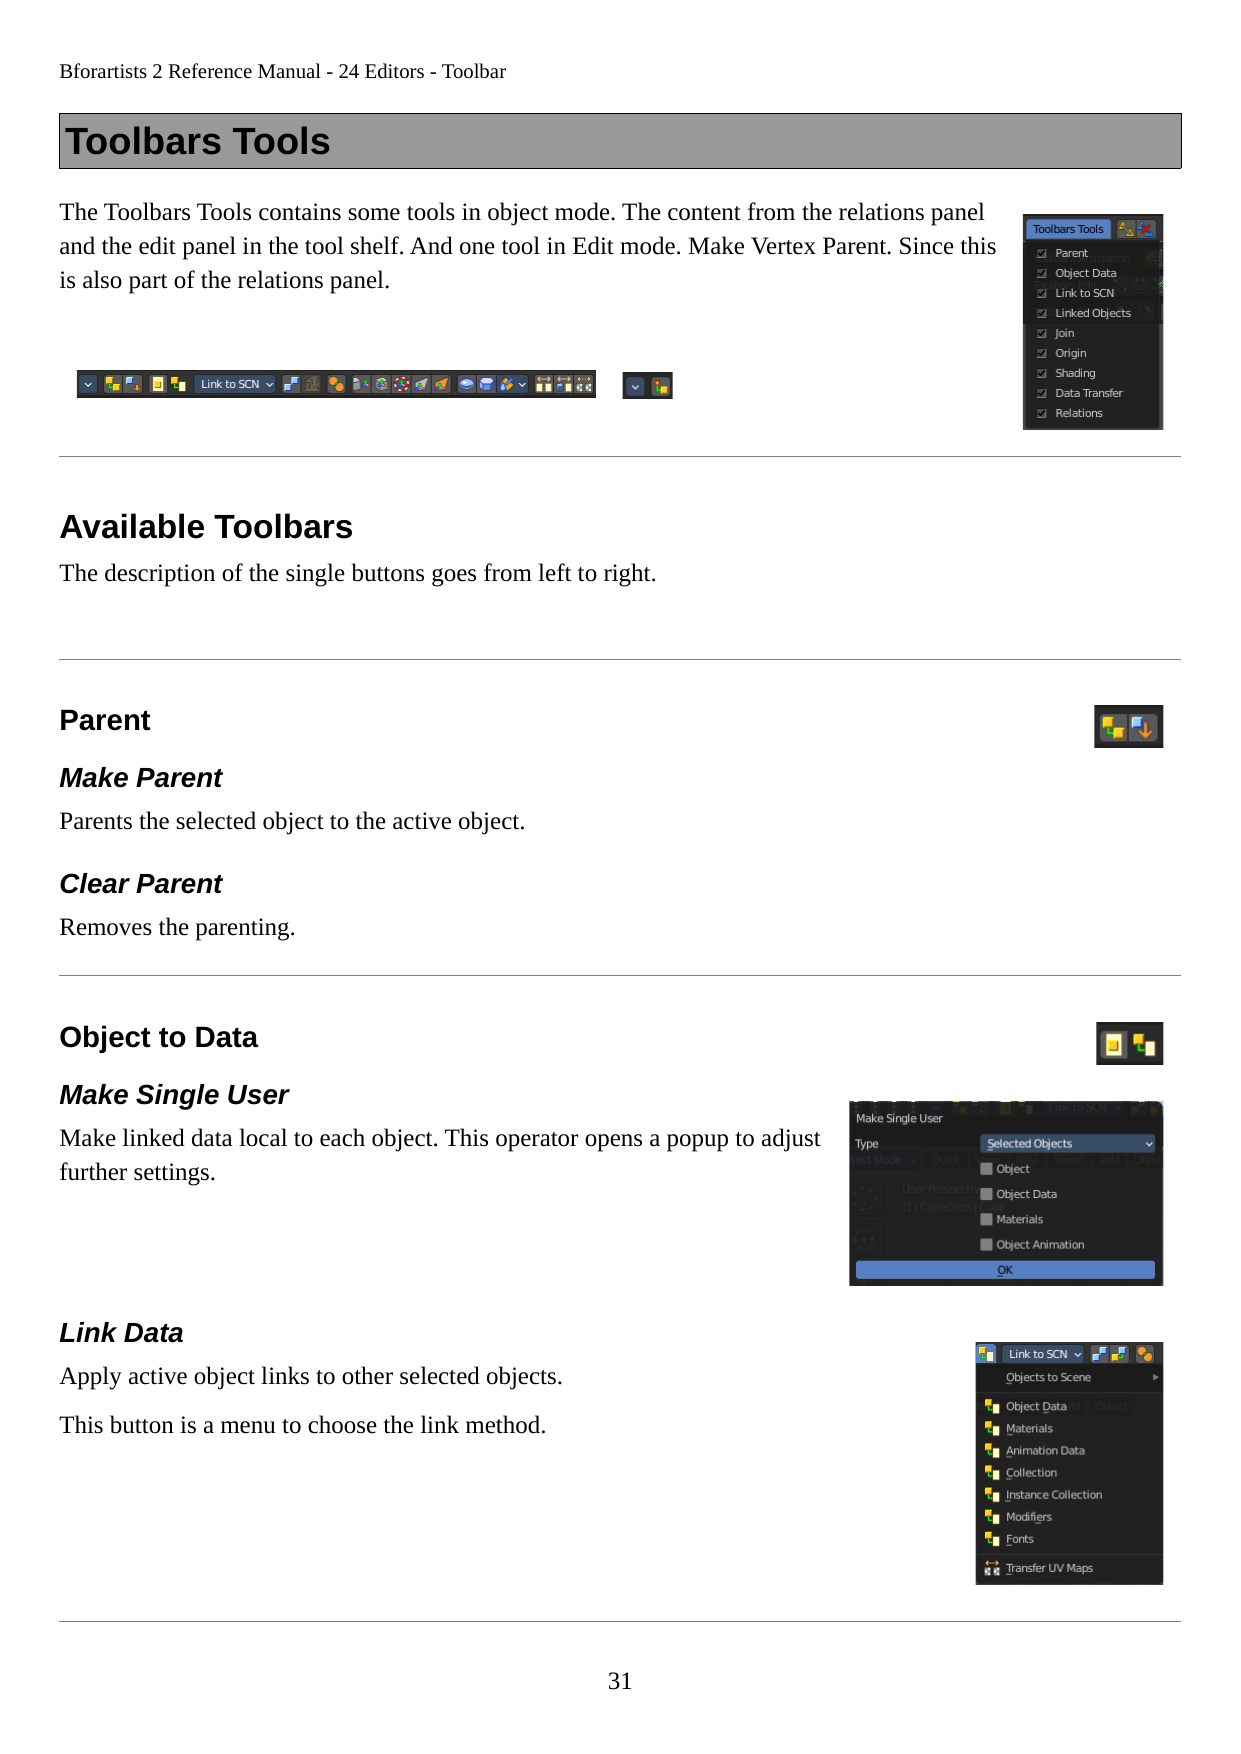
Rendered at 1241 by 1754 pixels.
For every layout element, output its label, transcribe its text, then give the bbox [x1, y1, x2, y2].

subtitle Link Data [59, 1317, 1181, 1349]
table_header Toolbars Tools [60, 114, 1181, 168]
text This button is a menu to choose the link method. [59, 1410, 975, 1439]
text The description of the single buttons goes from left to right. [59, 558, 1181, 586]
text The Toolbars Tools contains some tools in object mode. The content from the relations panel and the edit panel in the tool shelf. And one tool in Edit mode. Make Vertex Parent. Since this is also part of the relations panel. [59, 197, 1181, 294]
picture [1094, 705, 1164, 748]
text Parents the selected object to the active object. [59, 806, 1181, 834]
subtitle Clear Parent [59, 867, 1181, 899]
subtitle Available Toolbars [59, 507, 1181, 545]
subtitle Make Single User [59, 1078, 1181, 1110]
subtitle Parent [59, 703, 1181, 736]
picture [76, 370, 596, 398]
picture [1096, 1022, 1164, 1065]
subtitle Make Parent [59, 761, 1181, 793]
picture [975, 1342, 1164, 1585]
subtitle Object to Data [59, 1019, 1181, 1053]
picture [1022, 214, 1164, 430]
picture [622, 372, 673, 399]
text Make linked data local to each object. This operator opens a popup to adjust further settings. [59, 1123, 849, 1186]
picture [849, 1101, 1164, 1286]
text Removes the parenting. [59, 912, 1181, 941]
text Apply active object links to other selected objects. [59, 1361, 975, 1390]
